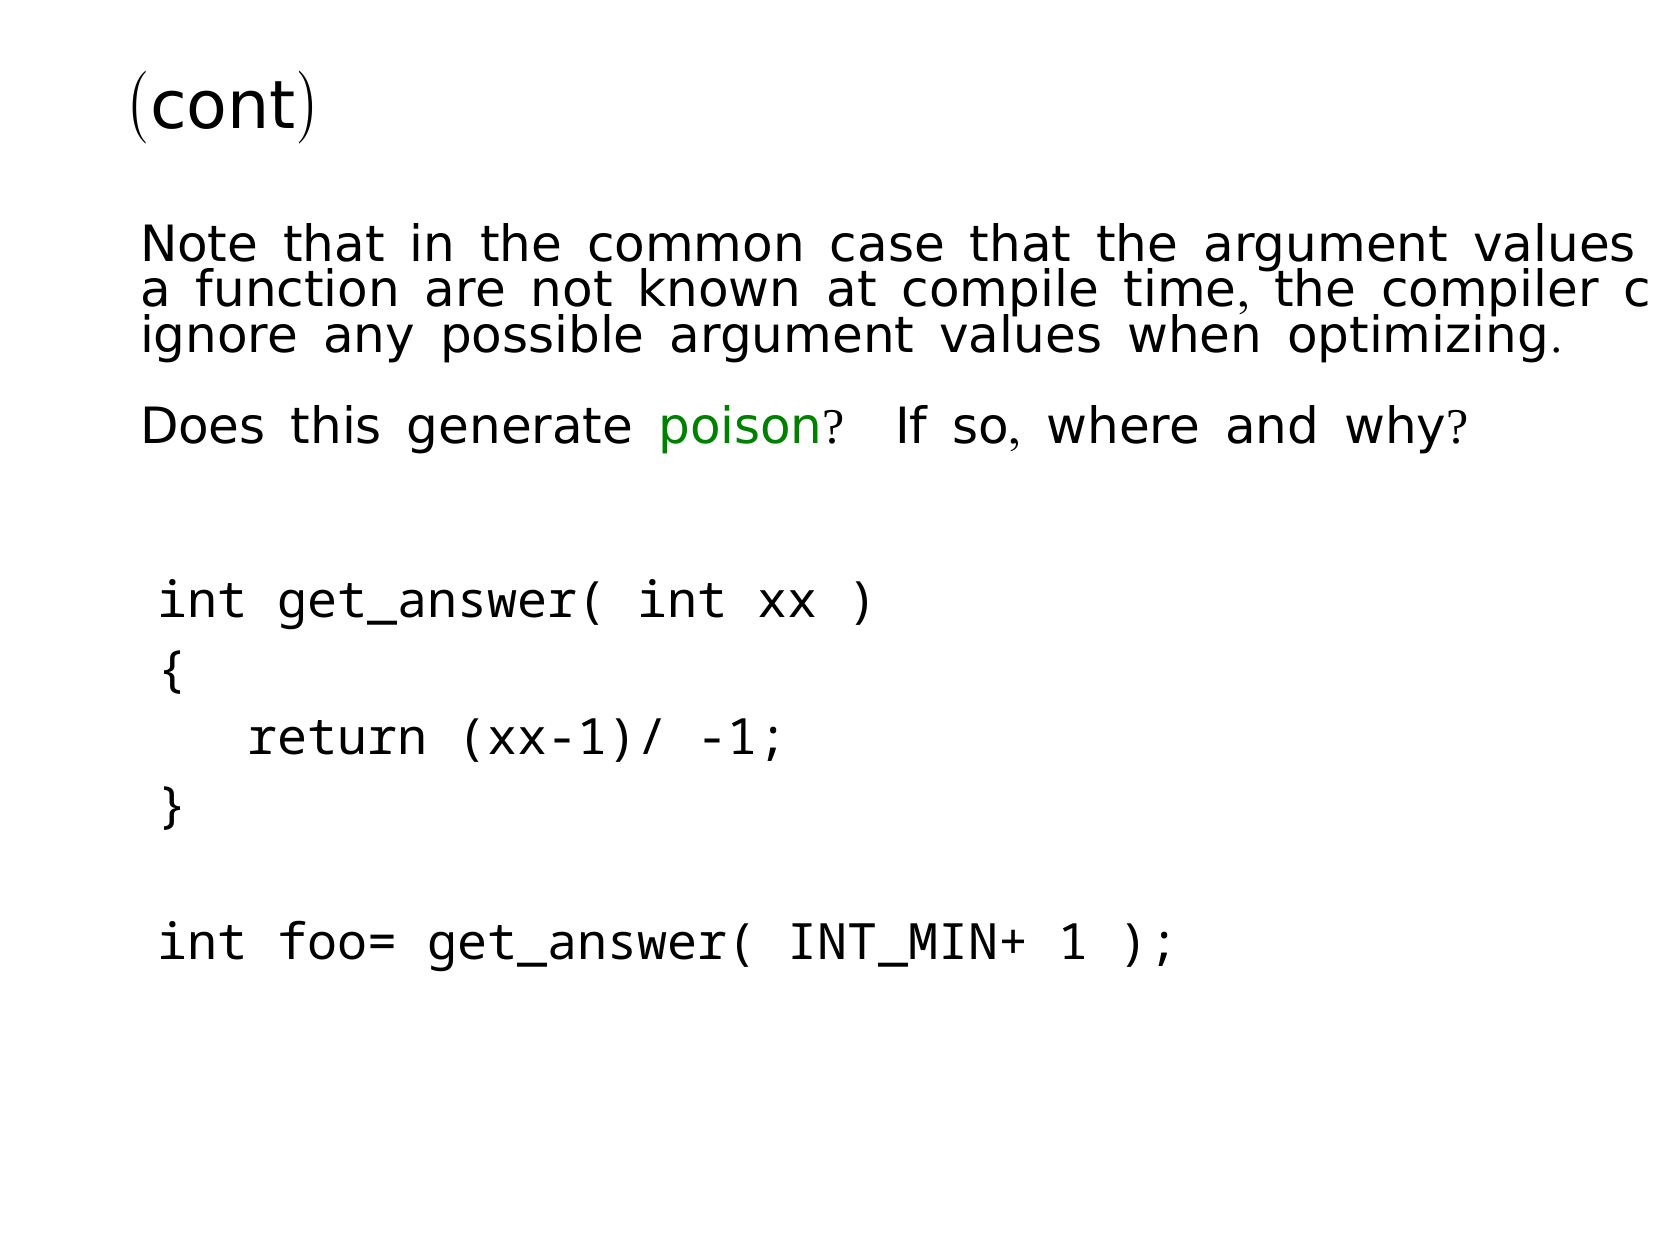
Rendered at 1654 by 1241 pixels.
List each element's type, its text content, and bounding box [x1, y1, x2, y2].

text_box Note that in the common case that the argument values passed to a function are not known at compile time, the compiler can not ignore any possible argument values when optimizing. Does this generate poison? If so, where and why? [125, 219, 1581, 607]
text_box int get_answer( int xx ) { return (xx-1)/ -1; } int foo= get_answer( INT_MIN+ 1 ); [142, 607, 1193, 978]
text_box (cont) [112, 75, 1538, 174]
